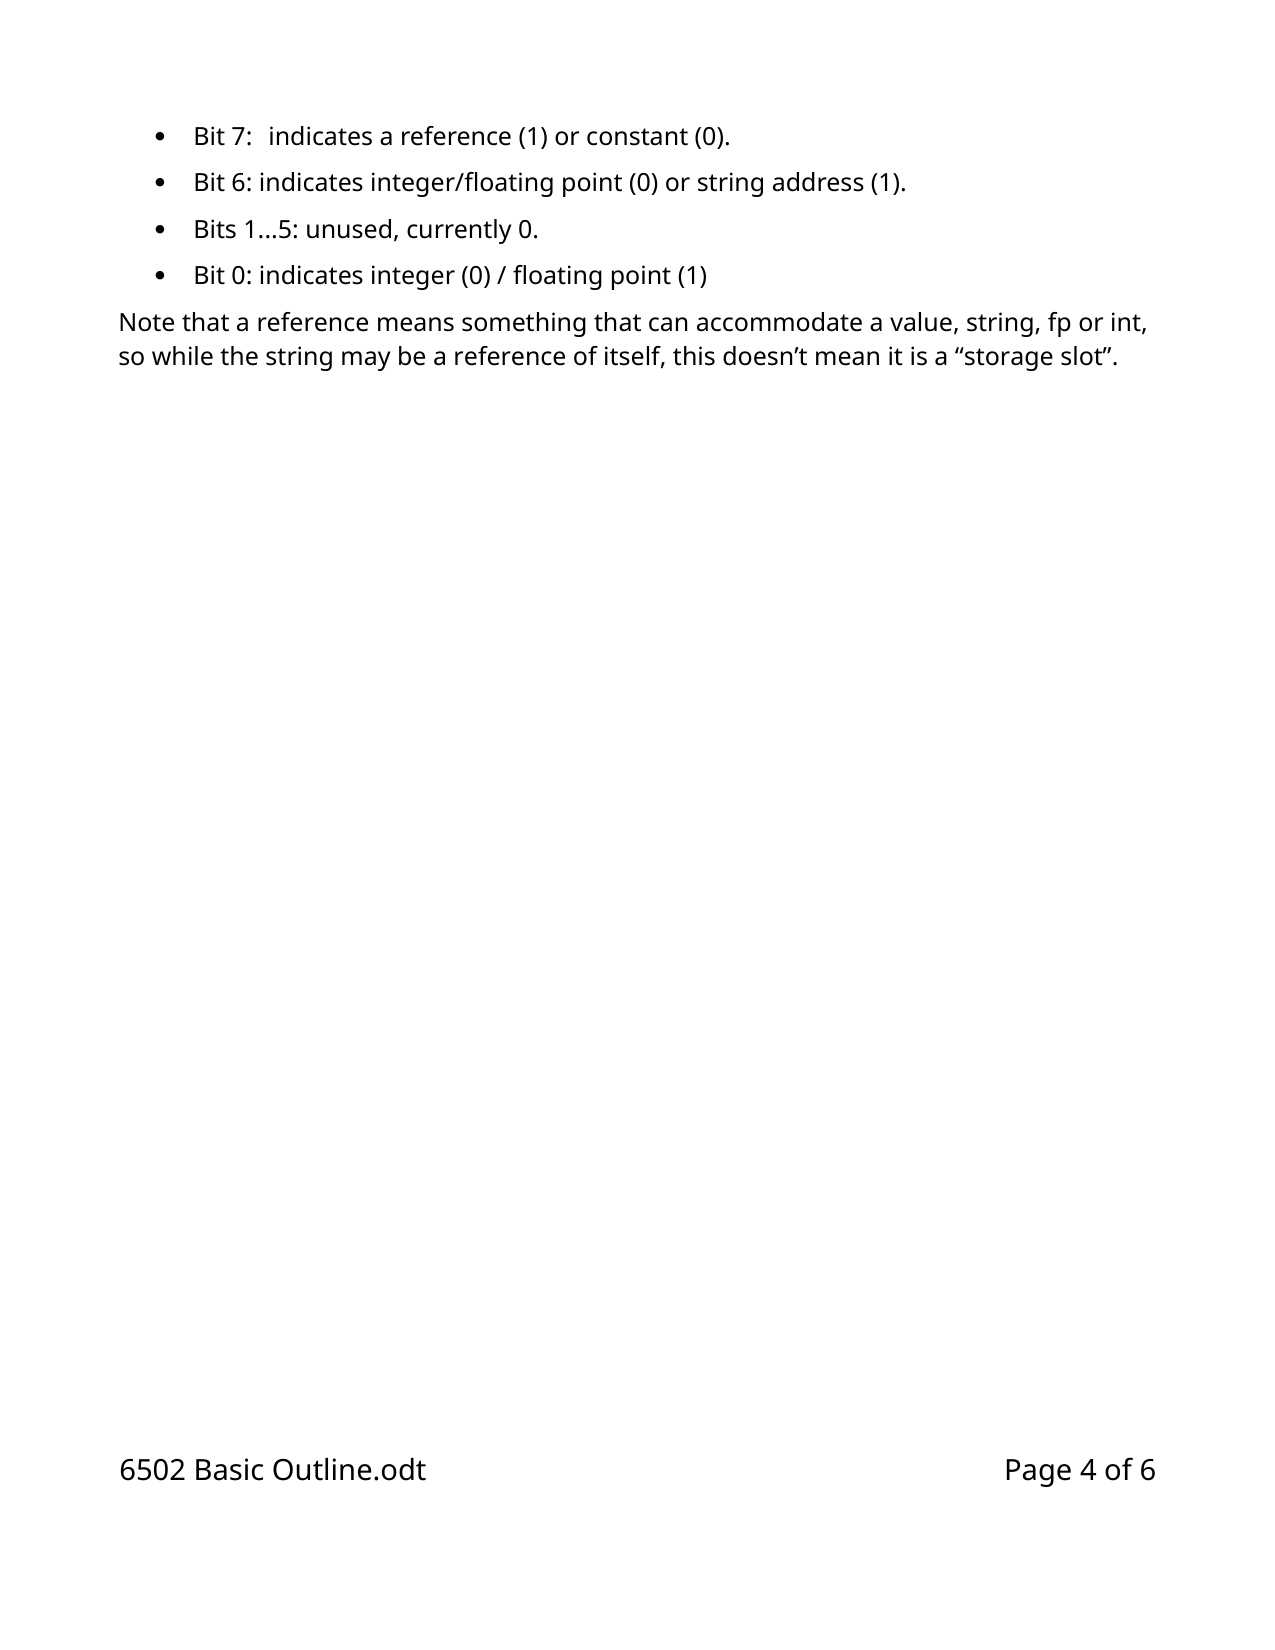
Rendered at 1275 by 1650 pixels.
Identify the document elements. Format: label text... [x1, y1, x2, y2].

text Note that a reference means something that can accommodate a value, string, fp or int, so while the string may be a reference of itself, this doesn’t mean it is a “storage slot”. [118, 304, 1157, 372]
list Bits 1...5: unused, currently 0. [156, 211, 1157, 245]
list Bit 7: indicates a reference (1) or constant (0). [156, 118, 1157, 152]
list Bit 0: indicates integer (0) / floating point (1) [156, 258, 1157, 292]
list Bit 6: indicates integer/floating point (0) or string address (1). [156, 165, 1157, 199]
